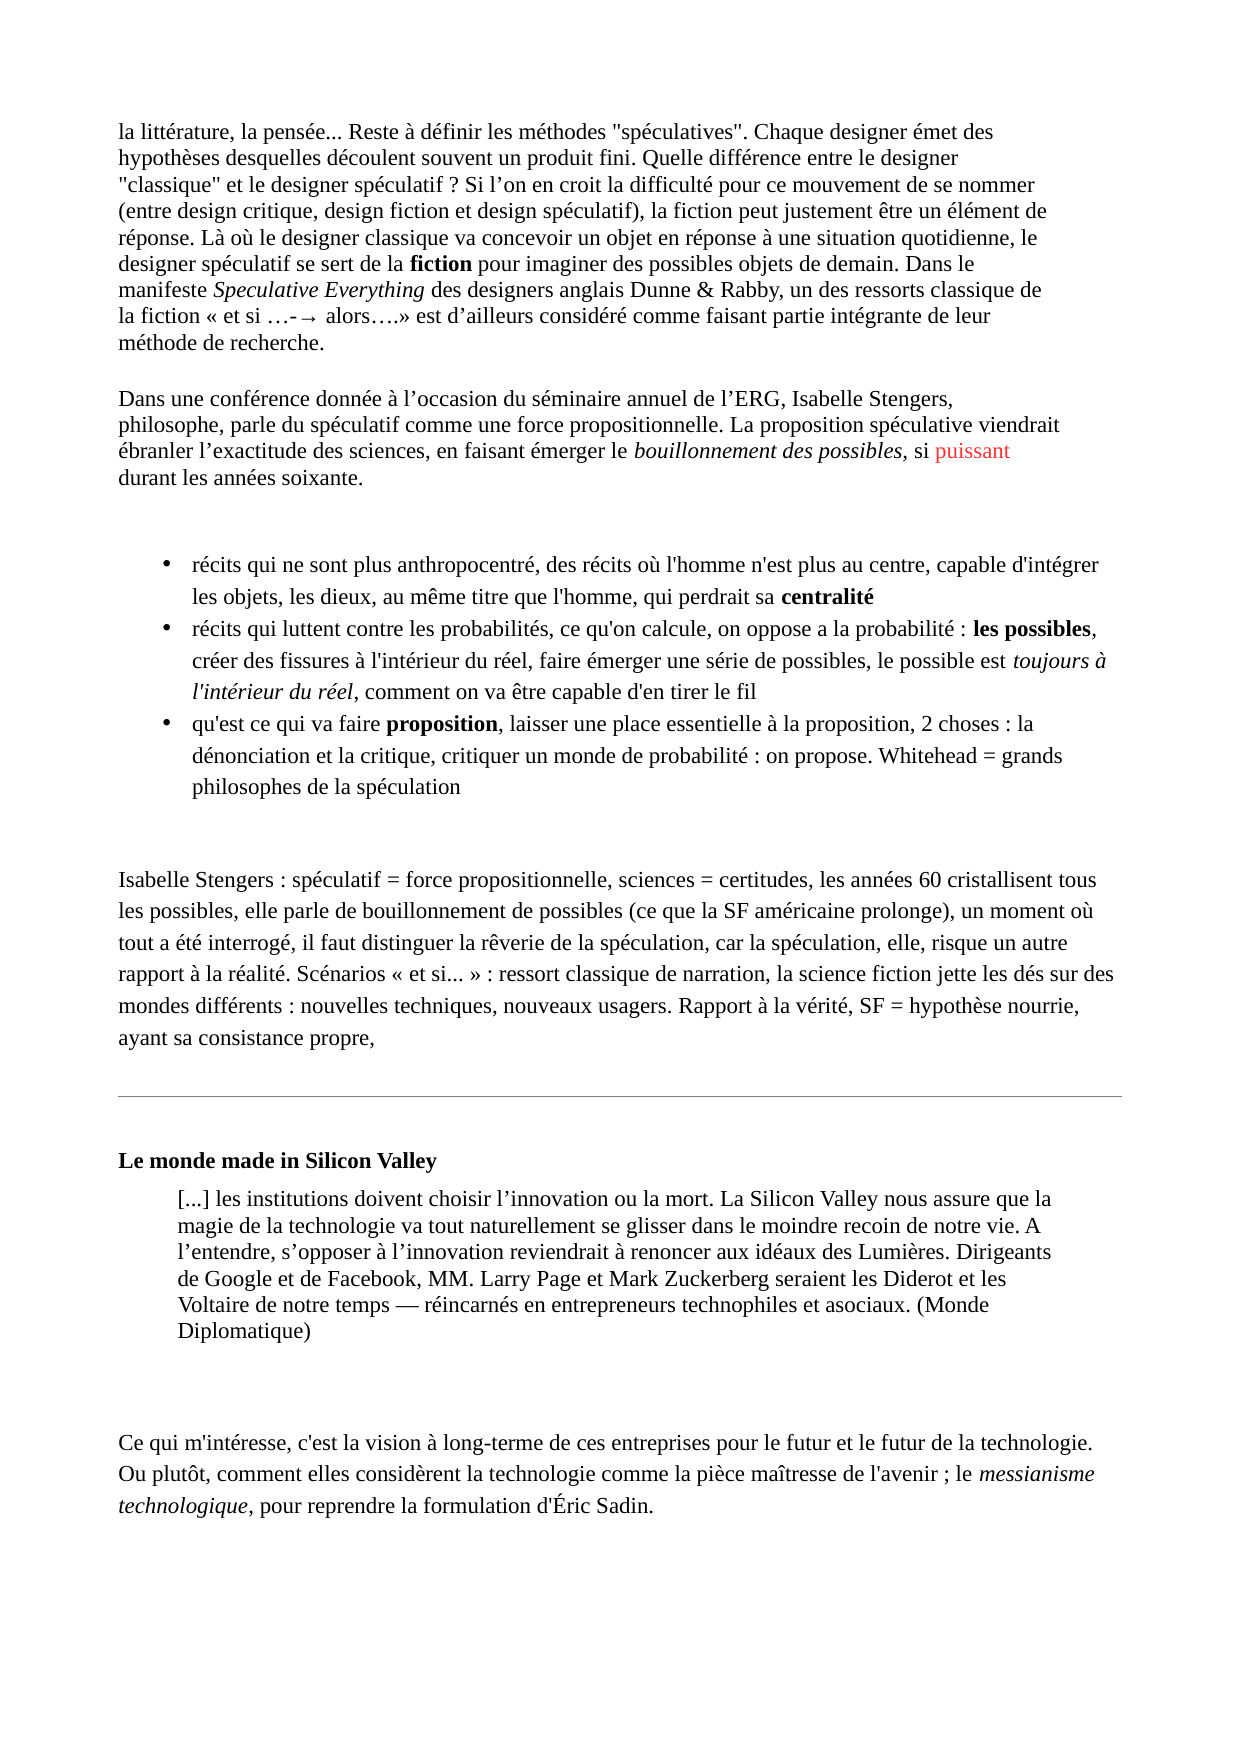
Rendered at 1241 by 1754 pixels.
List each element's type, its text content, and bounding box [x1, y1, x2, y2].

list récits qui luttent contre les probabilités, ce qu'on calcule, on oppose a la probabilité : les possibles, créer des fissures à l'intérieur du réel, faire émerger une série de possibles, le possible est toujours à l'intérieur du réel, comment on va être capable d'en tirer le fil [162, 615, 1122, 705]
text [...] les institutions doivent choisir l’innovation ou la mort. La Silicon Valley nous assure que la magie de la technologie va tout naturellement se glisser dans le moindre recoin de notre vie. A l’entendre, s’opposer à l’innovation reviendrait à renoncer aux idéaux des Lumières. Dirigeants de Google et de Facebook, MM. Larry Page et Mark Zuckerberg seraient les Diderot et les Voltaire de notre temps — réincarnés en entrepreneurs technophiles et asociaux. (Monde Diplomatique) [177, 1186, 1063, 1344]
list récits qui ne sont plus anthropocentré, des récits où l'homme n'est plus au centre, capable d'intégrer les objets, les dieux, au même titre que l'homme, qui perdrait sa centralité [162, 551, 1122, 609]
text Ce qui m'intéresse, c'est la vision à long-terme de ces entreprises pour le futur et le futur de la technologie. Ou plutôt, comment elles considèrent la technologie comme la pièce maîtresse de l'avenir ; le messianisme technologique, pour reprendre la formulation d'Éric Sadin. [118, 1429, 1122, 1518]
text Isabelle Stengers : spéculatif = force propositionnelle, sciences = certitudes, les années 60 cristallisent tous les possibles, elle parle de bouillonnement de possibles (ce que la SF américaine prolonge), un moment où tout a été interrogé, il faut distinguer la rêverie de la spéculation, car la spéculation, elle, risque un autre rapport à la réalité. Scénarios « et si... » : ressort classique de narration, la science fiction jette les dés sur des mondes différents : nouvelles techniques, nouveaux usagers. Rapport à la vérité, SF = hypothèse nourrie, ayant sa consistance propre, [118, 866, 1122, 1050]
subtitle Le monde made in Silicon Valley [118, 1147, 1122, 1173]
text Dans une conférence donnée à l’occasion du séminaire annuel de l’ERG, Isabelle Stengers, philosophe, parle du spéculatif comme une force propositionnelle. La proposition spéculative viendrait ébranler l’exactitude des sciences, en faisant émerger le bouillonnement des possibles, si puissant durant les années soixante. [118, 385, 1063, 490]
list qu'est ce qui va faire proposition, laisser une place essentielle à la proposition, 2 choses : la dénonciation et la critique, critiquer un monde de probabilité : on propose. Whitehead = grands philosophes de la spéculation [162, 710, 1122, 800]
text la littérature, la pensée... Reste à définir les méthodes "spéculatives". Chaque designer émet des hypothèses desquelles découlent souvent un produit fini. Quelle différence entre le designer "classique" et le designer spéculatif ? Si l’on en croit la difficulté pour ce mouvement de se nommer (entre design critique, design fiction et design spéculatif), la fiction peut justement être un élément de réponse. Là où le designer classique va concevoir un objet en réponse à une situation quotidienne, le designer spéculatif se sert de la fiction pour imaginer des possibles objets de demain. Dans le manifeste Speculative Everything des designers anglais Dunne & Rabby, un des ressorts classique de la fiction « et si …-→ alors….» est d’ailleurs considéré comme faisant partie intégrante de leur méthode de recherche. [118, 118, 1063, 355]
